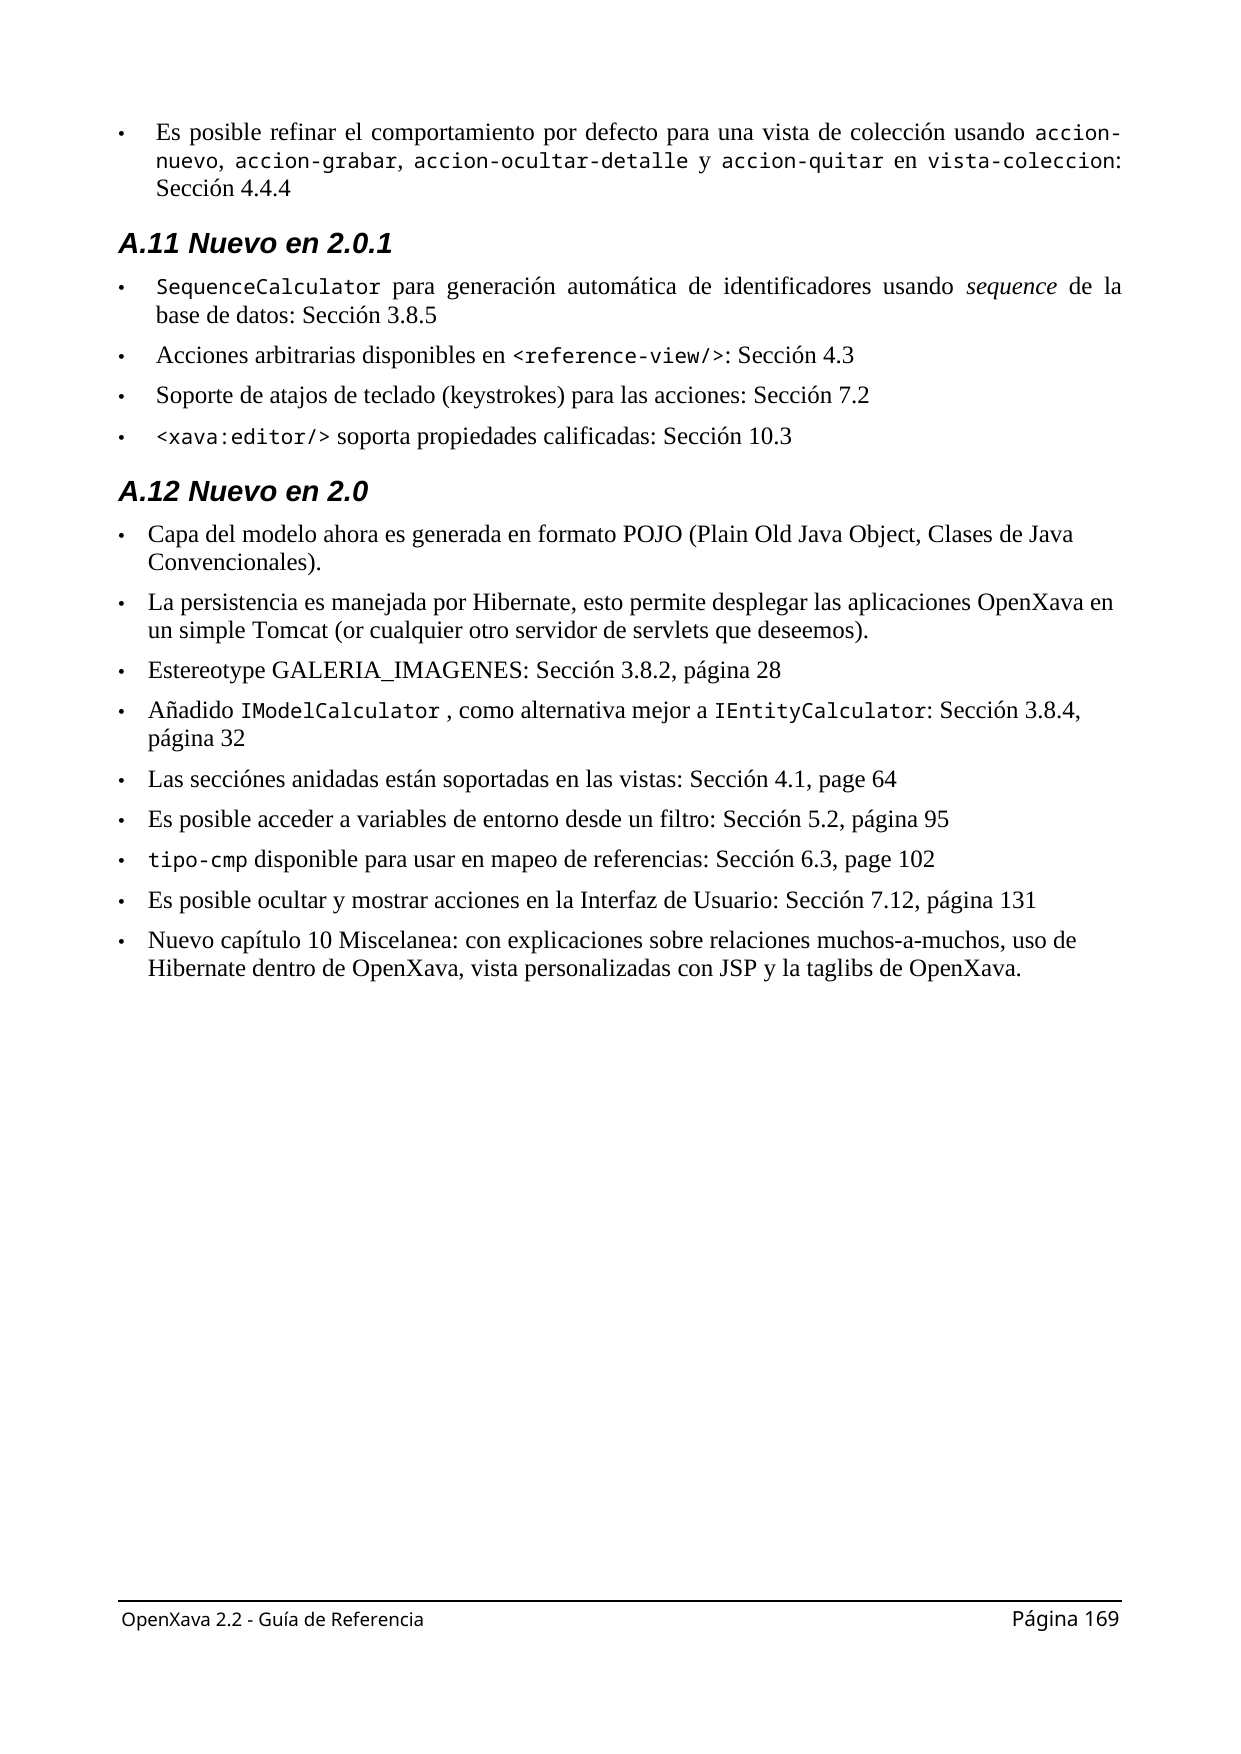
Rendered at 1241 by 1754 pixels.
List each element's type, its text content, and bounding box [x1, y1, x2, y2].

list SequenceCalculator para generación automática de identificadores usando sequence de la base de datos: Sección 3.8.5 [118, 272, 1122, 328]
list Es posible ocultar y mostrar acciones en la Interfaz de Usuario: Sección 7.12, página 131 [118, 886, 1122, 914]
list Soporte de atajos de teclado (keystrokes) para las acciones: Sección 7.2 [118, 382, 1122, 409]
list La persistencia es manejada por Hibernate, esto permite desplegar las aplicaciones OpenXava en un simple Tomcat (or cualquier otro servidor de servlets que deseemos). [118, 588, 1122, 644]
list Añadido IModelCalculator , como alternativa mejor a IEntityCalculator: Sección 3.8.4, página 32 [118, 696, 1122, 752]
list Acciones arbitrarias disponibles en <reference-view/>: Sección 4.3 [118, 341, 1122, 369]
list <xava:editor/> soporta propiedades calificadas: Sección 10.3 [118, 422, 1122, 450]
list Es posible acceder a variables de entorno desde un filtro: Sección 5.2, página 95 [118, 805, 1122, 833]
list tipo-cmp disponible para usar en mapeo de referencias: Sección 6.3, page 102 [118, 845, 1122, 873]
list Es posible refinar el comportamiento por defecto para una vista de colección usando accion-nuevo, accion-grabar, accion-ocultar-detalle y accion-quitar en vista-coleccion: Sección 4.4.4 [118, 118, 1122, 202]
list Nuevo capítulo 10 Miscelanea: con explicaciones sobre relaciones muchos-a-muchos, uso de Hibernate dentro de OpenXava, vista personalizadas con JSP y la taglibs de OpenXava. [118, 926, 1122, 982]
list Capa del modelo ahora es generada en formato POJO (Plain Old Java Object, Clases de Java Convencionales). [118, 520, 1122, 576]
list Las secciónes anidadas están soportadas en las vistas: Sección 4.1, page 64 [118, 765, 1122, 792]
list Estereotype GALERIA_IMAGENES: Sección 3.8.2, página 28 [118, 656, 1122, 684]
subtitle Nuevo en 2.0.1 [118, 227, 1122, 260]
subtitle Nuevo en 2.0 [118, 475, 1122, 508]
